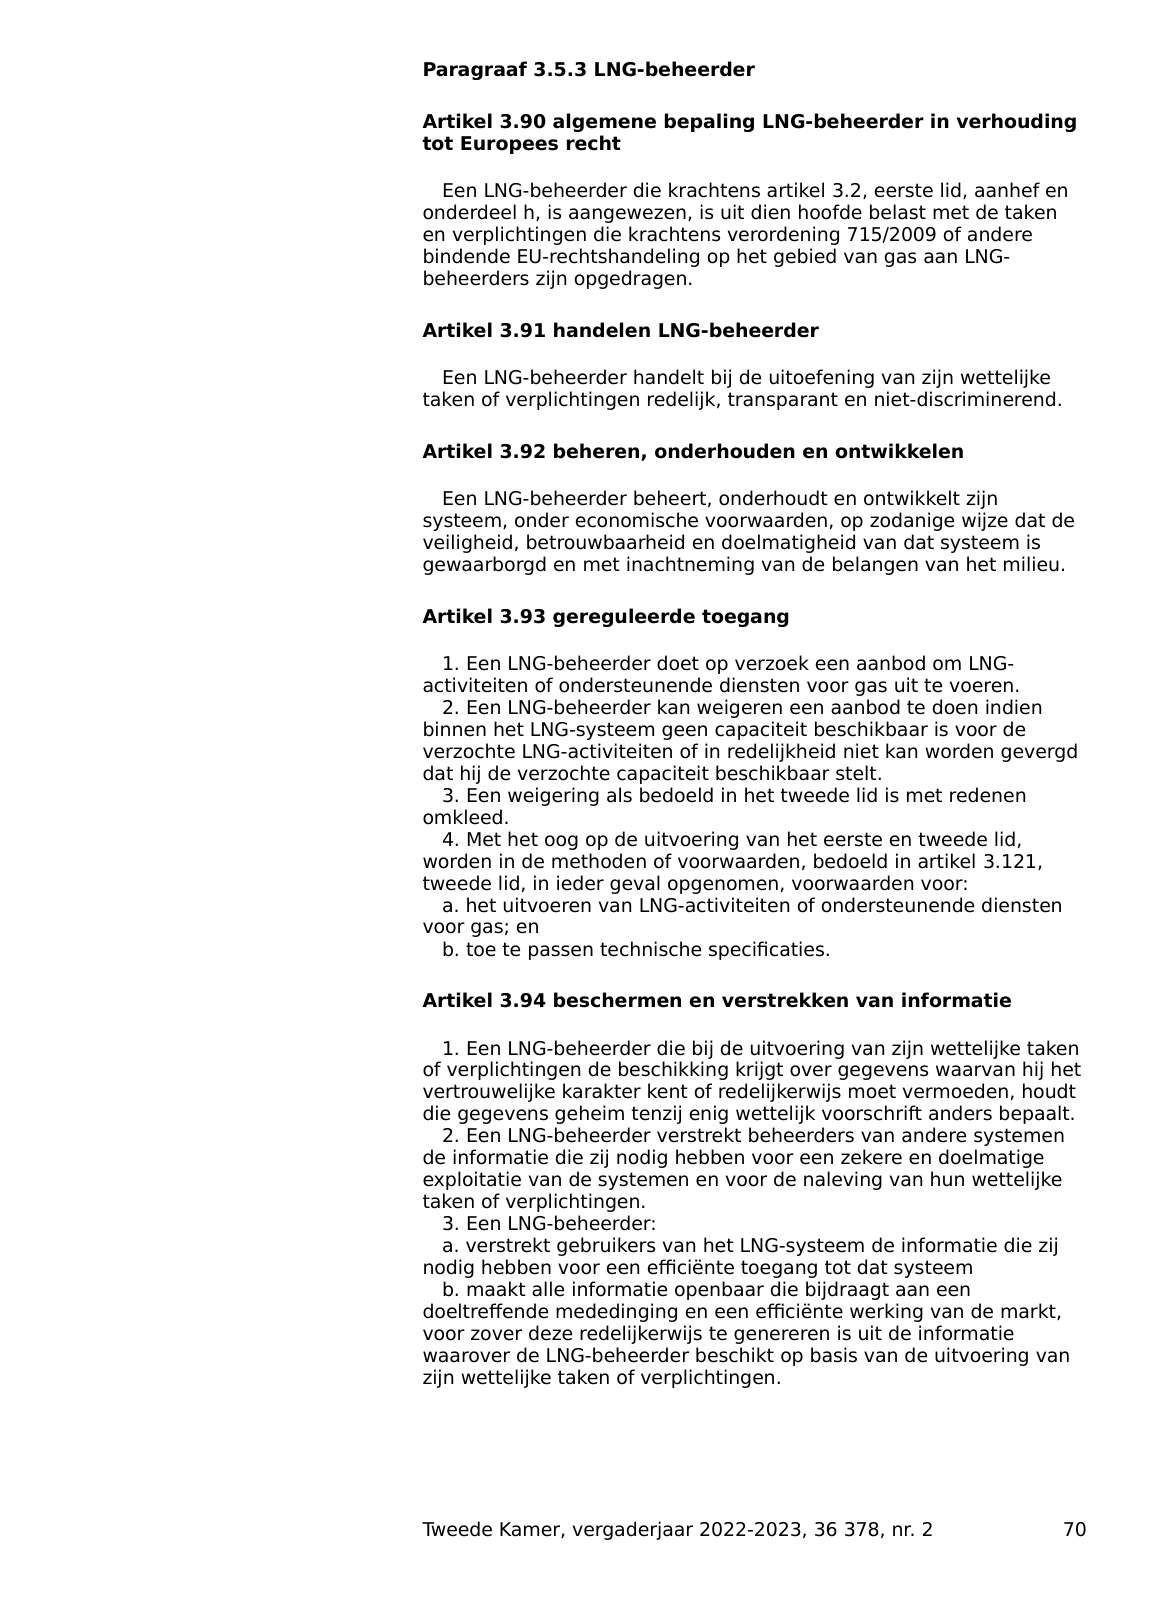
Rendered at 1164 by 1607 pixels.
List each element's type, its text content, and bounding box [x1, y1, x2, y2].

text 2. Een LNG-beheerder verstrekt beheerders van andere systemen de informatie die zij nodig hebben voor een zekere en doelmatige exploitatie van de systemen en voor de naleving van hun wettelijke taken of verplichtingen. [422, 1125, 1087, 1213]
text Een LNG-beheerder die krachtens artikel 3.2, eerste lid, aanhef en onderdeel h, is aangewezen, is uit dien hoofde belast met de taken en verplichtingen die krachtens verordening 715/2009 of andere bindende EU-rechtshandeling op het gebied van gas aan LNG-beheerders zijn opgedragen. [422, 180, 1087, 290]
text a. verstrekt gebruikers van het LNG-systeem de informatie die zij nodig hebben voor een efficiënte toegang tot dat systeem [422, 1235, 1087, 1279]
subtitle Artikel 3.90 algemene bepaling LNG-beheerder in verhouding tot Europees recht [422, 111, 1087, 155]
text Een LNG-beheerder beheert, onderhoudt en ontwikkelt zijn systeem, onder economische voorwaarden, op zodanige wijze dat de veiligheid, betrouwbaarheid en doelmatigheid van dat systeem is gewaarborgd en met inachtneming van de belangen van het milieu. [422, 488, 1087, 576]
text Een LNG-beheerder handelt bij de uitoefening van zijn wettelijke taken of verplichtingen redelijk, transparant en niet-discriminerend. [422, 367, 1087, 411]
text 3. Een LNG-beheerder: [422, 1213, 1087, 1235]
text 4. Met het oog op de uitvoering van het eerste en tweede lid, worden in de methoden of voorwaarden, bedoeld in artikel 3.121, tweede lid, in ieder geval opgenomen, voorwaarden voor: [422, 828, 1087, 894]
subtitle Artikel 3.94 beschermen en verstrekken van informatie [422, 990, 1087, 1012]
subtitle Artikel 3.93 gereguleerde toegang [422, 606, 1087, 628]
text 2. Een LNG-beheerder kan weigeren een aanbod te doen indien binnen het LNG-systeem geen capaciteit beschikbaar is voor de verzochte LNG-activiteiten of in redelijkheid niet kan worden gevergd dat hij de verzochte capaciteit beschikbaar stelt. [422, 697, 1087, 784]
subtitle Paragraaf 3.5.3 LNG-beheerder [422, 59, 1087, 81]
text a. het uitvoeren van LNG-activiteiten of ondersteunende diensten voor gas; en [422, 894, 1087, 938]
subtitle Artikel 3.92 beheren, onderhouden en ontwikkelen [422, 441, 1087, 463]
text 3. Een weigering als bedoeld in het tweede lid is met redenen omkleed. [422, 784, 1087, 828]
subtitle Artikel 3.91 handelen LNG-beheerder [422, 320, 1087, 342]
text b. toe te passen technische specificaties. [422, 938, 1087, 960]
text 1. Een LNG-beheerder doet op verzoek een aanbod om LNG-activiteiten of ondersteunende diensten voor gas uit te voeren. [422, 653, 1087, 697]
text 1. Een LNG-beheerder die bij de uitvoering van zijn wettelijke taken of verplichtingen de beschikking krijgt over gegevens waarvan hij het vertrouwelijke karakter kent of redelijkerwijs moet vermoeden, houdt die gegevens geheim tenzij enig wettelijk voorschrift anders bepaalt. [422, 1037, 1087, 1125]
text b. maakt alle informatie openbaar die bijdraagt aan een doeltreffende mededinging en een efficiënte werking van de markt, voor zover deze redelijkerwijs te genereren is uit de informatie waarover de LNG-beheerder beschikt op basis van de uitvoering van zijn wettelijke taken of verplichtingen. [422, 1279, 1087, 1389]
